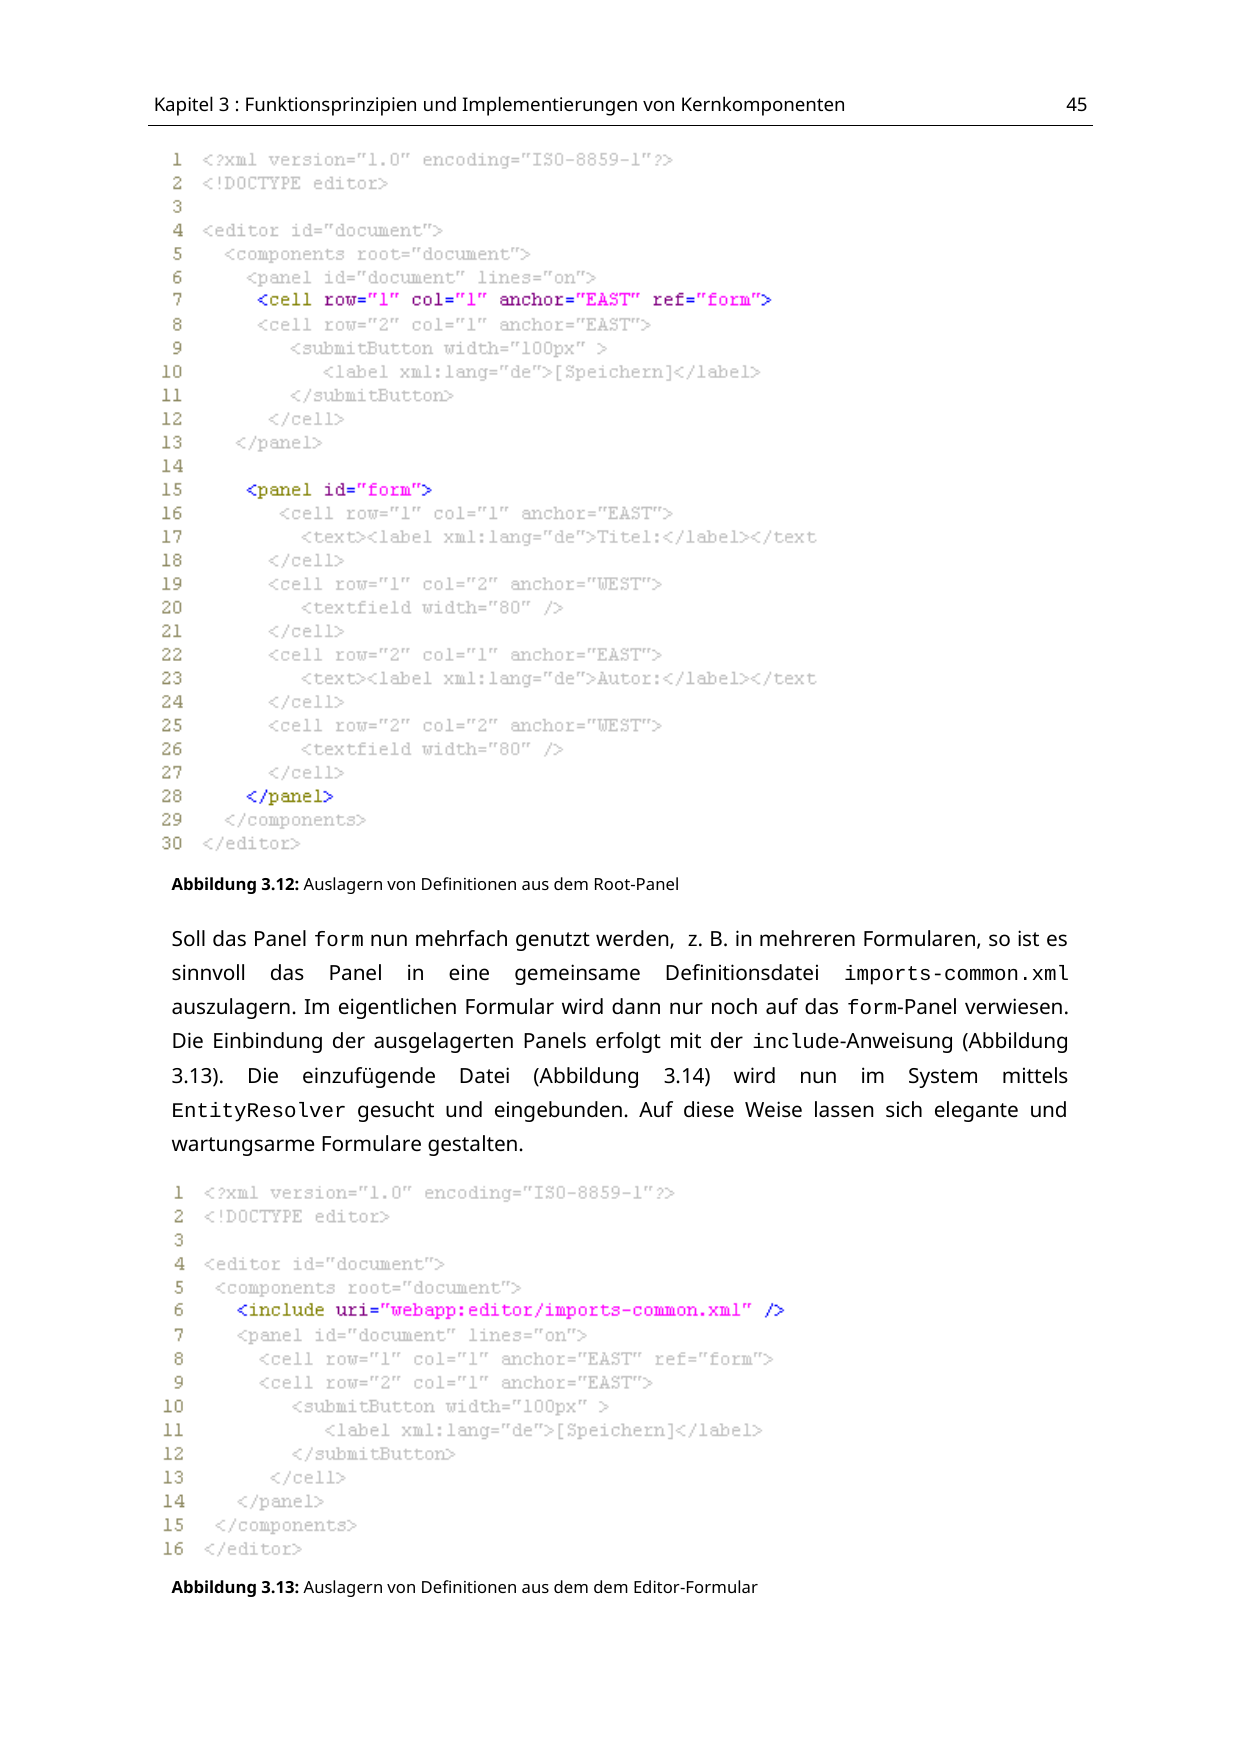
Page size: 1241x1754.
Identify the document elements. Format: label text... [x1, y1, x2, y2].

text Abbildung 3.13: Auslagern von Definitionen aus dem dem Editor-Formular [171, 1559, 815, 1598]
text Soll das Panel form nun mehrfach genutzt werden, z. B. in mehreren Formularen, so ist es sinnvoll das Panel in eine gemeinsame Definitionsdatei imports-common.xml auszulagern. Im eigentlichen Formular wird dann nur noch auf das form-Panel verwiesen. Die Einbindung der ausgelagerten Panels erfolgt mit der include-Anweisung (Abbildung 3.13). Die einzufügende Datei (Abbildung 3.14) wird nun im System mittels EntityResolver gesucht und eingebunden. Auf diese Weise lassen sich elegante und wartungsarme Formulare gestalten. [171, 148, 1069, 1157]
text Abbildung 3.12: Auslagern von Definitionen aus dem Root-Panel [171, 856, 968, 895]
